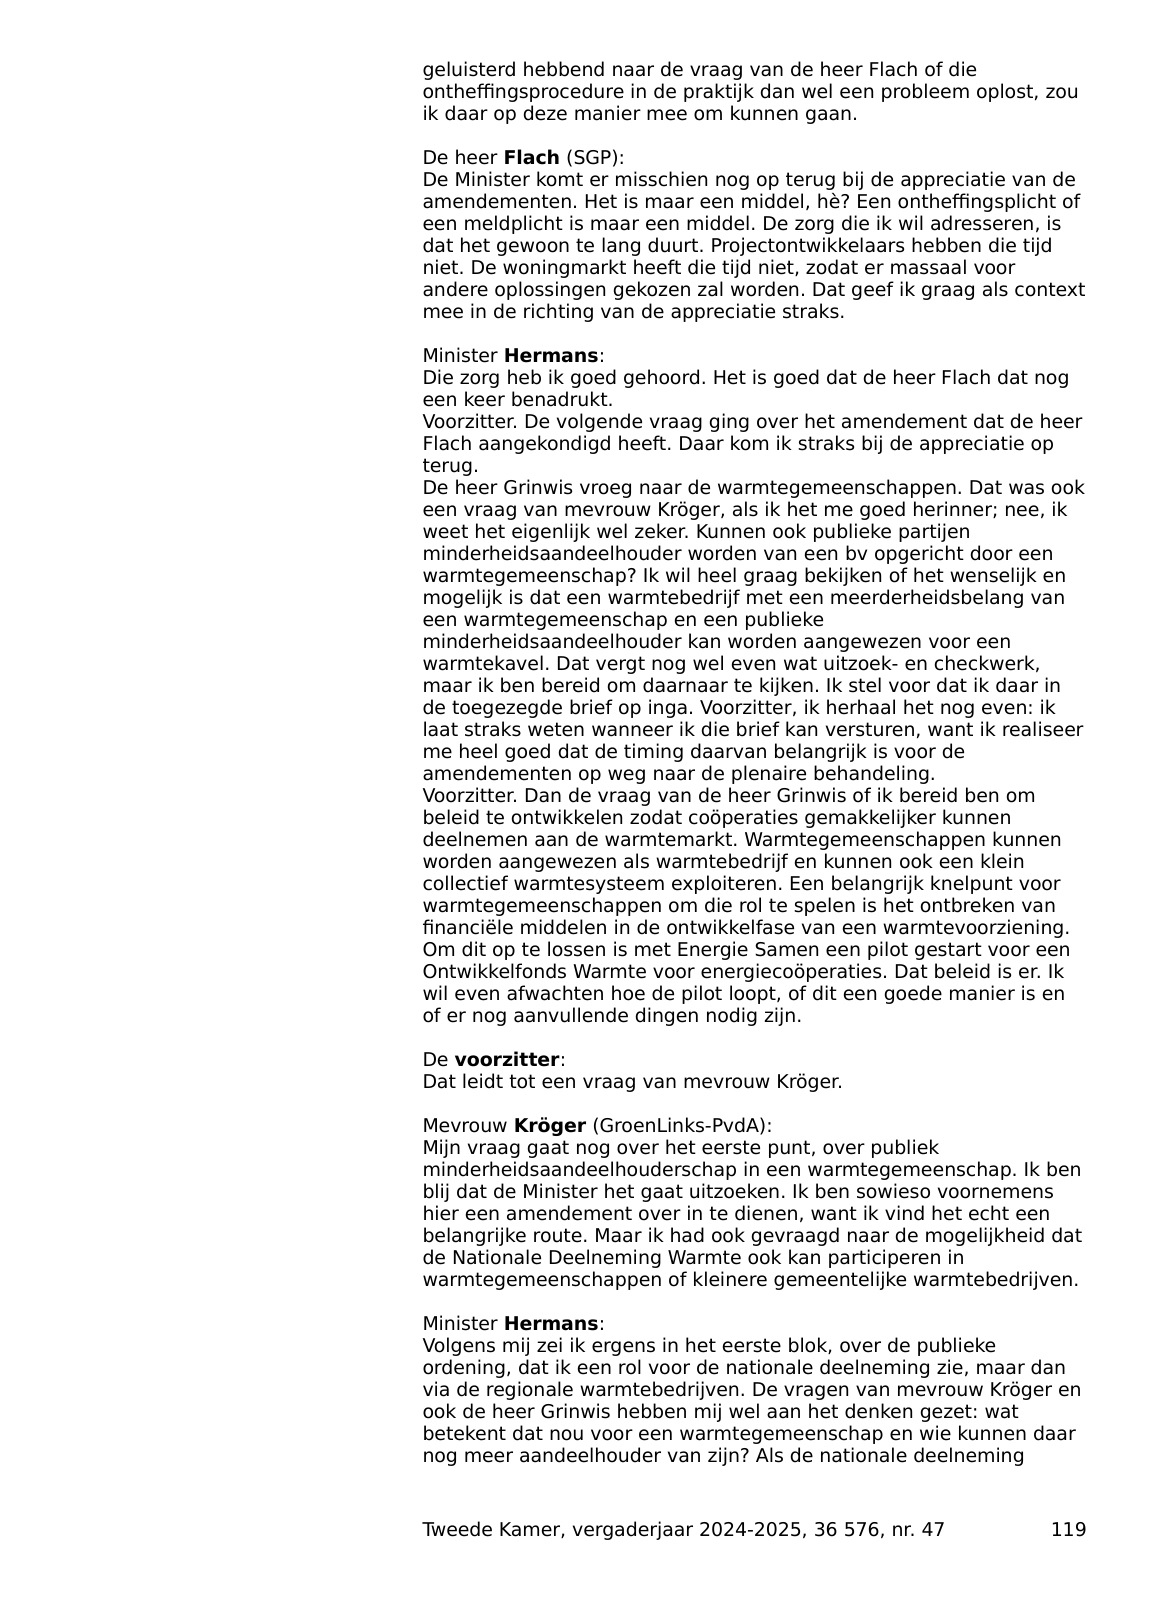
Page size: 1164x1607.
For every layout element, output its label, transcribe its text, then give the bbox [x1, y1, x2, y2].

text De heer Grinwis vroeg naar de warmtegemeenschappen. Dat was ook een vraag van mevrouw Kröger, als ik het me goed herinner; nee, ik weet het eigenlijk wel zeker. Kunnen ook publieke partijen minderheidsaandeelhouder worden van een bv opgericht door een warmtegemeenschap? Ik wil heel graag bekijken of het wenselijk en mogelijk is dat een warmtebedrijf met een meerderheidsbelang van een warmtegemeenschap en een publieke minderheidsaandeelhouder kan worden aangewezen voor een warmtekavel. Dat vergt nog wel even wat uitzoek- en checkwerk, maar ik ben bereid om daarnaar te kijken. Ik stel voor dat ik daar in de toegezegde brief op inga. Voorzitter, ik herhaal het nog even: ik laat straks weten wanneer ik die brief kan versturen, want ik realiseer me heel goed dat de timing daarvan belangrijk is voor de amendementen op weg naar de plenaire behandeling. [422, 477, 1087, 785]
text Dat leidt tot een vraag van mevrouw Kröger. [422, 1071, 1087, 1093]
text Voorzitter. De volgende vraag ging over het amendement dat de heer Flach aangekondigd heeft. Daar kom ik straks bij de appreciatie op terug. [422, 411, 1087, 477]
text Die zorg heb ik goed gehoord. Het is goed dat de heer Flach dat nog een keer benadrukt. [422, 367, 1087, 411]
text Mijn vraag gaat nog over het eerste punt, over publiek minderheidsaandeelhouderschap in een warmtegemeenschap. Ik ben blij dat de Minister het gaat uitzoeken. Ik ben sowieso voornemens hier een amendement over in te dienen, want ik vind het echt een belangrijke route. Maar ik had ook gevraagd naar de mogelijkheid dat de Nationale Deelneming Warmte ook kan participeren in warmtegemeenschappen of kleinere gemeentelijke warmtebedrijven. [422, 1137, 1087, 1291]
text De heer Flach (SGP): [422, 147, 1087, 169]
text Volgens mij zei ik ergens in het eerste blok, over de publieke ordening, dat ik een rol voor de nationale deelneming zie, maar dan via de regionale warmtebedrijven. De vragen van mevrouw Kröger en ook de heer Grinwis hebben mij wel aan het denken gezet: wat betekent dat nou voor een warmtegemeenschap en wie kunnen daar nog meer aandeelhouder van zijn? Als de nationale deelneming [422, 1335, 1087, 1467]
text geluisterd hebbend naar de vraag van de heer Flach of die ontheffingsprocedure in de praktijk dan wel een probleem oplost, zou ik daar op deze manier mee om kunnen gaan. [422, 59, 1087, 125]
text De Minister komt er misschien nog op terug bij de appreciatie van de amendementen. Het is maar een middel, hè? Een ontheffingsplicht of een meldplicht is maar een middel. De zorg die ik wil adresseren, is dat het gewoon te lang duurt. Projectontwikkelaars hebben die tijd niet. De woningmarkt heeft die tijd niet, zodat er massaal voor andere oplossingen gekozen zal worden. Dat geef ik graag als context mee in de richting van de appreciatie straks. [422, 169, 1087, 323]
text Mevrouw Kröger (GroenLinks-PvdA): [422, 1115, 1087, 1137]
text De voorzitter: [422, 1049, 1087, 1071]
text Minister Hermans: [422, 1313, 1087, 1335]
text Voorzitter. Dan de vraag van de heer Grinwis of ik bereid ben om beleid te ontwikkelen zodat coöperaties gemakkelijker kunnen deelnemen aan de warmtemarkt. Warmtegemeenschappen kunnen worden aangewezen als warmtebedrijf en kunnen ook een klein collectief warmtesysteem exploiteren. Een belangrijk knelpunt voor warmtegemeenschappen om die rol te spelen is het ontbreken van financiële middelen in de ontwikkelfase van een warmtevoorziening. Om dit op te lossen is met Energie Samen een pilot gestart voor een Ontwikkelfonds Warmte voor energiecoöperaties. Dat beleid is er. Ik wil even afwachten hoe de pilot loopt, of dit een goede manier is en of er nog aanvullende dingen nodig zijn. [422, 785, 1087, 1027]
text Minister Hermans: [422, 345, 1087, 367]
